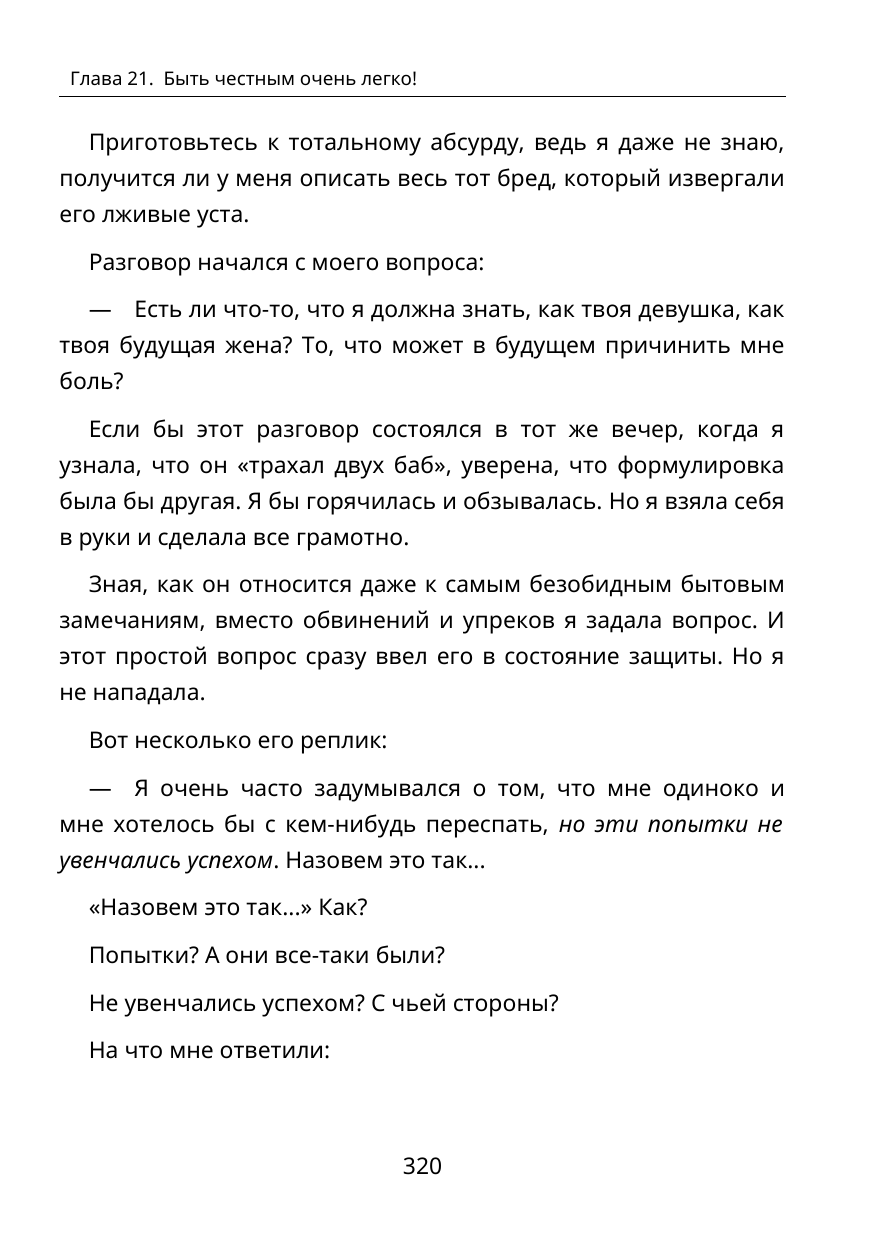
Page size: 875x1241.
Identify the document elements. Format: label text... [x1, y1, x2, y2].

text Если бы этот разговор состоялся в тот же вечер, когда я узнала, что он «трахал двух баб», уверена, что формулировка была бы другая. Я бы горячилась и обзывалась. Но я взяла себя в руки и сделала все грамотно. [59, 413, 786, 552]
text Приготовьтесь к тотальному абсурду, ведь я даже не знаю, получится ли у меня описать весь тот бред, который извергали его лживые уста. [59, 126, 786, 229]
text Вот несколько его реплик: [59, 724, 786, 755]
text Зная, как он относится даже к самым безобидным бытовым замечаниям, вместо обвинений и упреков я задала вопрос. И этот простой вопрос сразу ввел его в состояние защиты. Но я не нападала. [59, 568, 786, 707]
text На что мне ответили: [59, 1034, 786, 1066]
list Я очень часто задумывался о том, что мне одиноко и мне хотелось бы с кем-нибудь переспать, но эти попытки не увенчались успехом. Назовем это так... [59, 772, 786, 875]
text Попытки? А они все-таки были? [59, 939, 786, 970]
text Разговор начался с моего вопроса: [59, 246, 786, 277]
list Есть ли что-то, что я должна знать, как твоя девушка, как твоя будущая жена? То, что может в будущем причинить мне боль? [59, 293, 786, 396]
text Не увенчались успехом? С чьей стороны? [59, 987, 786, 1018]
text «Назовем это так...» Как? [59, 891, 786, 922]
